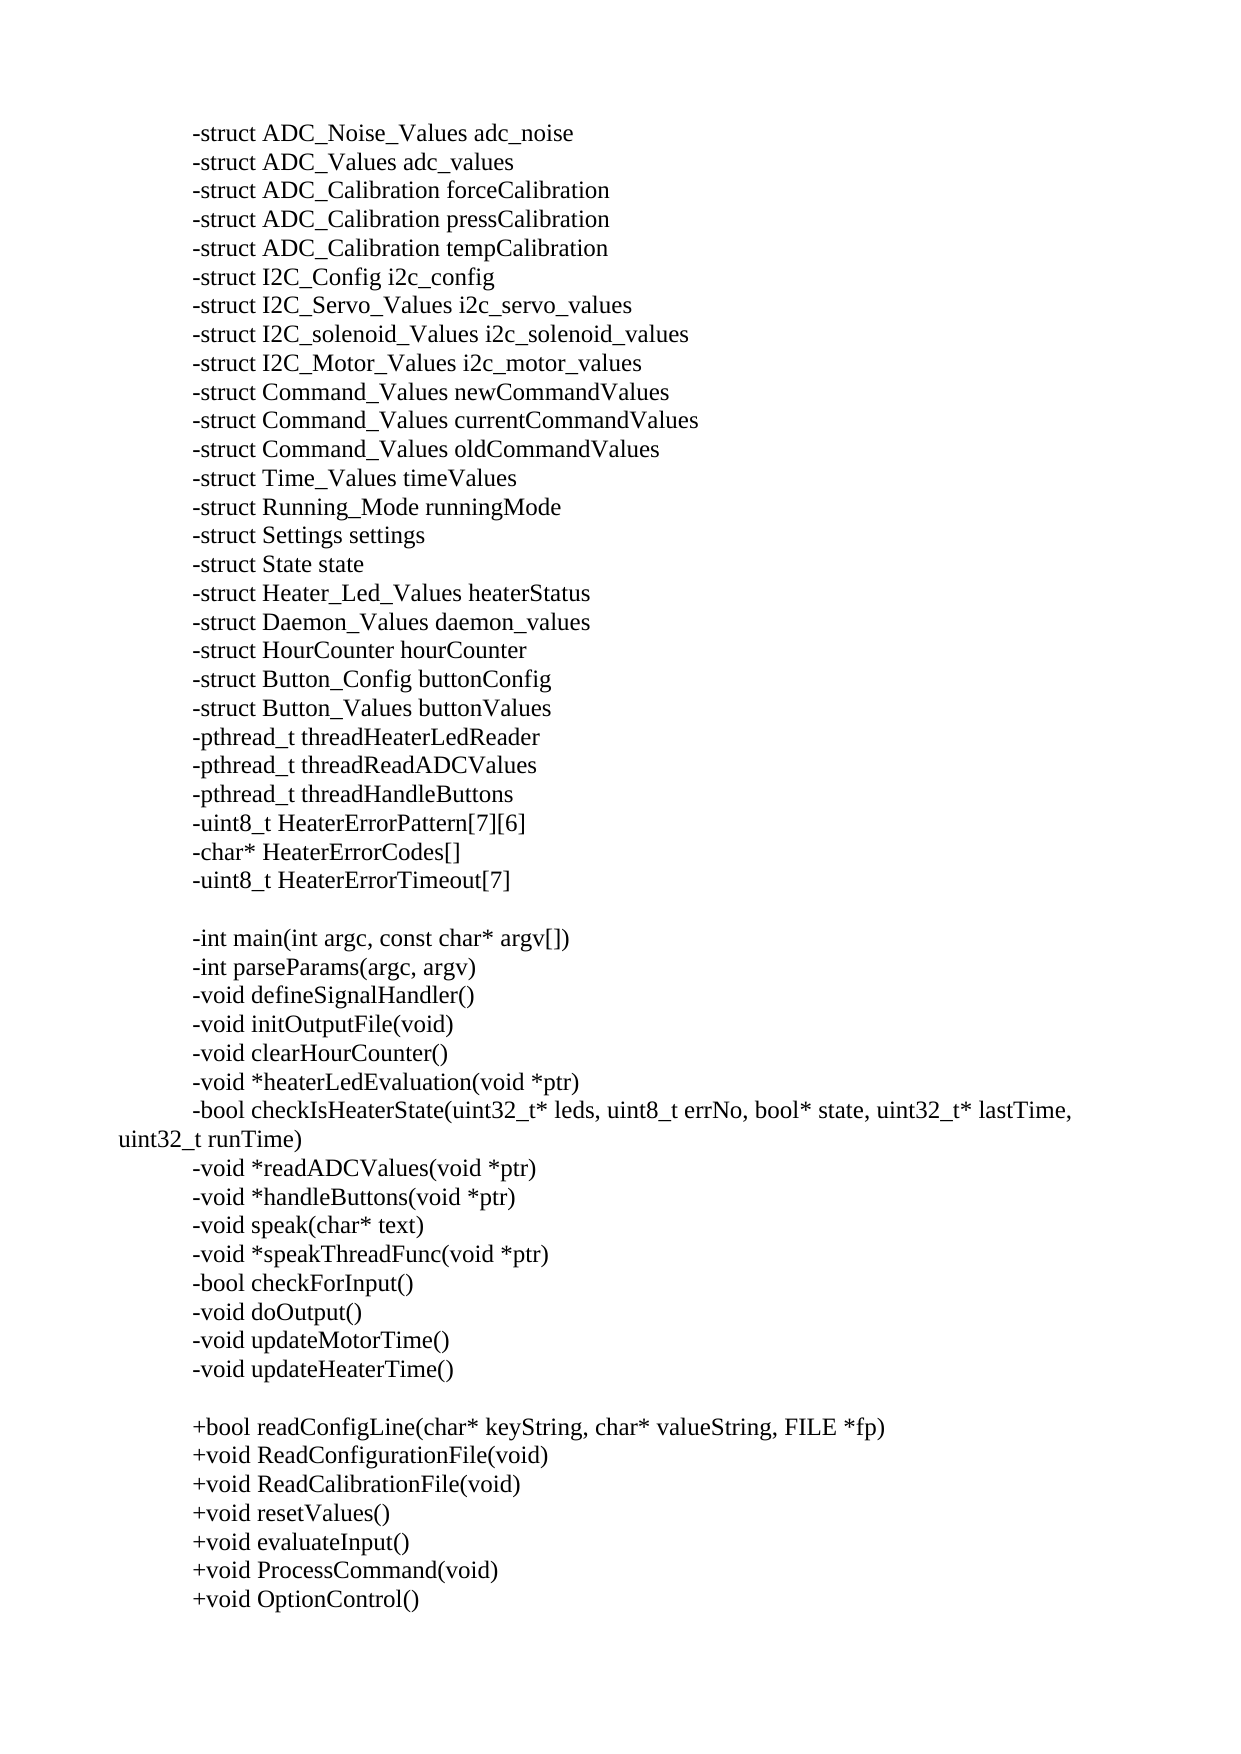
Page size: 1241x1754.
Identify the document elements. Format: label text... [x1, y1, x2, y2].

text -void doOutput() [118, 1297, 1122, 1326]
text -bool checkForInput() [118, 1268, 1122, 1297]
text -void speak(char* text) [118, 1211, 1122, 1239]
text -char* HeaterErrorCodes[] [118, 837, 1122, 866]
text -struct ADC_Calibration forceCalibration [118, 176, 1122, 204]
text -void updateMotorTime() [118, 1326, 1122, 1354]
text -void initOutputFile(void) [118, 1009, 1122, 1038]
text -void defineSignalHandler() [118, 981, 1122, 1009]
text -struct ADC_Calibration tempCalibration [118, 233, 1122, 262]
text -bool checkIsHeaterState(uint32_t* leds, uint8_t errNo, bool* state, uint32_t* lastTime, uint32_t runTime) [118, 1096, 1122, 1153]
text -struct Running_Mode runningMode [118, 492, 1122, 521]
text -struct ADC_Noise_Values adc_noise [118, 118, 1122, 147]
text -void updateHeaterTime() [118, 1354, 1122, 1383]
text -uint8_t HeaterErrorTimeout[7] [118, 866, 1122, 894]
text -struct Button_Values buttonValues [118, 693, 1122, 722]
text -struct Command_Values currentCommandValues [118, 406, 1122, 434]
text +void ReadConfigurationFile(void) [118, 1441, 1122, 1469]
text +void ReadCalibrationFile(void) [118, 1469, 1122, 1498]
text +void resetValues() [118, 1498, 1122, 1527]
text -pthread_t threadReadADCValues [118, 751, 1122, 779]
text -struct Daemon_Values daemon_values [118, 607, 1122, 636]
text -struct I2C_Config i2c_config [118, 262, 1122, 291]
text +void OptionControl() [118, 1584, 1122, 1613]
text -struct Command_Values oldCommandValues [118, 434, 1122, 463]
text -void *handleButtons(void *ptr) [118, 1182, 1122, 1211]
text -struct I2C_solenoid_Values i2c_solenoid_values [118, 319, 1122, 348]
text -void *heaterLedEvaluation(void *ptr) [118, 1067, 1122, 1096]
text -int parseParams(argc, argv) [118, 952, 1122, 981]
text -struct Heater_Led_Values heaterStatus [118, 578, 1122, 607]
text +void evaluateInput() [118, 1527, 1122, 1556]
text +bool readConfigLine(char* keyString, char* valueString, FILE *fp) [118, 1412, 1122, 1441]
text -struct State state [118, 549, 1122, 578]
text -struct Settings settings [118, 521, 1122, 549]
text -struct Command_Values newCommandValues [118, 377, 1122, 406]
text -void *speakThreadFunc(void *ptr) [118, 1239, 1122, 1268]
text -struct ADC_Calibration pressCalibration [118, 204, 1122, 233]
text -struct HourCounter hourCounter [118, 636, 1122, 664]
text -struct I2C_Motor_Values i2c_motor_values [118, 348, 1122, 377]
text -pthread_t threadHandleButtons [118, 779, 1122, 808]
text -void *readADCValues(void *ptr) [118, 1153, 1122, 1182]
text -uint8_t HeaterErrorPattern[7][6] [118, 808, 1122, 837]
text -struct I2C_Servo_Values i2c_servo_values [118, 291, 1122, 319]
text +void ProcessCommand(void) [118, 1556, 1122, 1584]
text -struct ADC_Values adc_values [118, 147, 1122, 176]
text -pthread_t threadHeaterLedReader [118, 722, 1122, 751]
text -void clearHourCounter() [118, 1038, 1122, 1067]
text -struct Button_Config buttonConfig [118, 664, 1122, 693]
text -struct Time_Values timeValues [118, 463, 1122, 492]
text -int main(int argc, const char* argv[]) [118, 923, 1122, 952]
